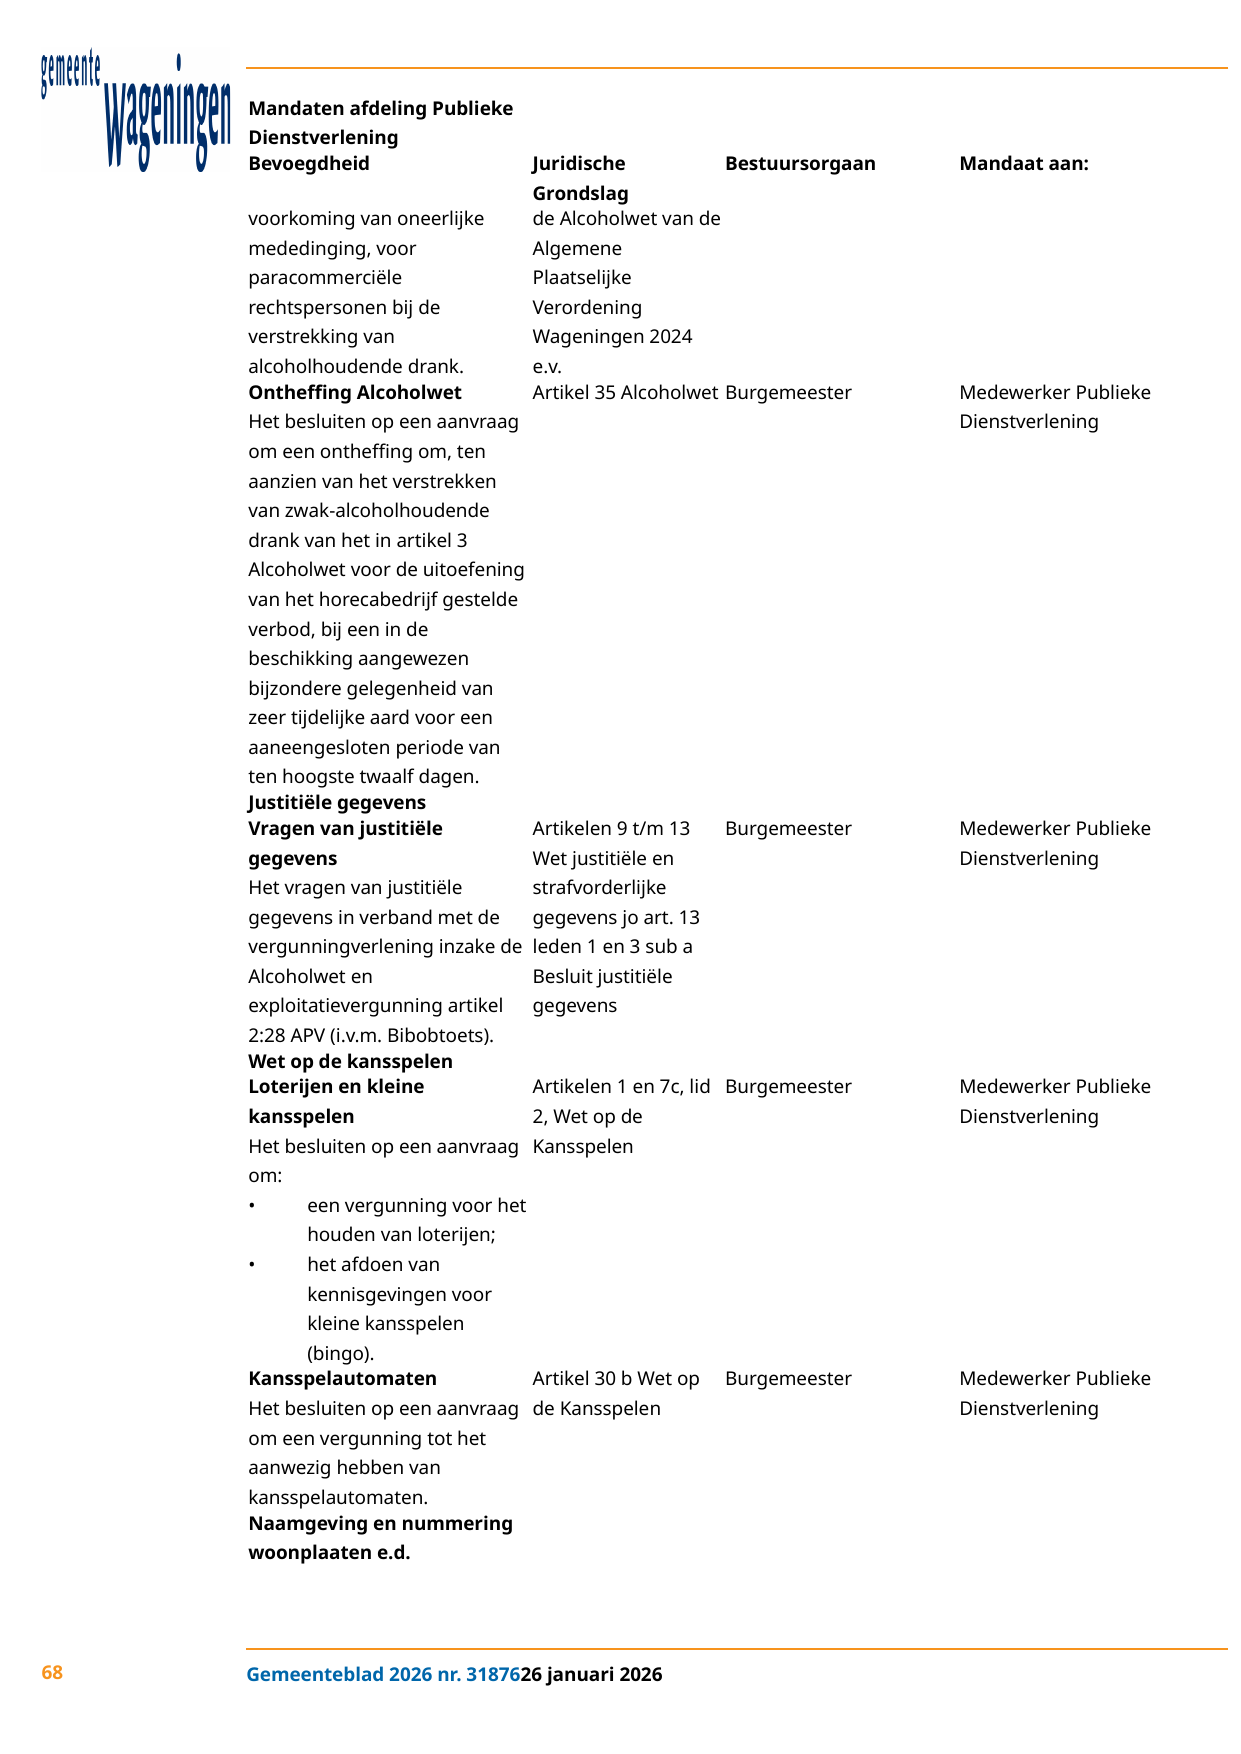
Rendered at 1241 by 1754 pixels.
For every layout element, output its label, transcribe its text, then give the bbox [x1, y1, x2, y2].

table_cell [533, 789, 725, 815]
table_cell [959, 205, 1152, 379]
table_cell Loterijen en kleine kansspelen Het besluiten op een aanvraag om: een vergunning voor het houden van loterijen; het afdoen van kennisgevingen voor kleine kansspelen (bingo). [248, 1074, 532, 1366]
table_cell Ontheffing Alcoholwet Het besluiten op een aanvraag om een ontheffing om, ten aanzien van het verstrekken van zwak-alcoholhoudende drank van het in artikel 3 Alcoholwet voor de uitoefening van het horecabedrijf gestelde verbod, bij een in de beschikking aangewezen bijzondere gelegenheid van zeer tijdelijke aard voor een aaneengesloten periode van ten hoogste twaalf dagen. [248, 379, 532, 789]
table_cell Medewerker Publieke Dienstverlening [959, 1074, 1152, 1366]
table_cell Burgemeester [725, 815, 959, 1048]
table_cell Naamgeving en nummering woonplaaten e.d. [248, 1510, 532, 1565]
table_cell voorkoming van oneerlijke mededinging, voor paracommerciële rechtspersonen bij de verstrekking van alcoholhoudende drank. [248, 205, 532, 379]
table_header Mandaten afdeling Publieke Dienstverlening [248, 95, 532, 150]
table_header [725, 95, 959, 150]
table_cell Kansspelautomaten Het besluiten op een aanvraag om een vergunning tot het aanwezig hebben van kansspelautomaten. [248, 1366, 532, 1510]
table_cell Medewerker Publieke Dienstverlening [959, 379, 1152, 789]
table_cell Burgemeester [725, 1366, 959, 1510]
table_cell Burgemeester [725, 1074, 959, 1366]
table_cell Juridische Grondslag [533, 150, 725, 205]
table_cell Artikelen 9 t/m 13 Wet justitiële en strafvorderlijke gegevens jo art. 13 leden 1 en 3 sub a Besluit justitiële gegevens [533, 815, 725, 1048]
table_cell [533, 1048, 725, 1074]
table_cell Artikel 35 Alcoholwet [533, 379, 725, 789]
table_cell Bevoegdheid [248, 150, 532, 205]
table_cell Medewerker Publieke Dienstverlening [959, 815, 1152, 1048]
table_cell Justitiële gegevens [248, 789, 532, 815]
table_cell Bestuursorgaan [725, 150, 959, 205]
picture [41, 47, 231, 172]
table_cell [725, 789, 959, 815]
table_cell [725, 1048, 959, 1074]
table_cell [725, 1510, 959, 1565]
table_header [533, 95, 725, 150]
table_cell de Alcoholwet van de Algemene Plaatselijke Verordening Wageningen 2024 e.v. [533, 205, 725, 379]
table_cell Medewerker Publieke Dienstverlening [959, 1366, 1152, 1510]
table_header [959, 95, 1152, 150]
table_cell [959, 1048, 1152, 1074]
table_cell Vragen van justitiële gegevens Het vragen van justitiële gegevens in verband met de vergunningverlening inzake de Alcoholwet en exploitatievergunning artikel 2:28 APV (i.v.m. Bibobtoets). [248, 815, 532, 1048]
table_cell [725, 205, 959, 379]
table_cell Mandaat aan: [959, 150, 1152, 205]
table_cell Artikel 30 b Wet op de Kansspelen [533, 1366, 725, 1510]
table_cell Artikelen 1 en 7c, lid 2, Wet op de Kansspelen [533, 1074, 725, 1366]
table_cell [959, 789, 1152, 815]
table_cell Burgemeester [725, 379, 959, 789]
table_cell [533, 1510, 725, 1565]
table_cell [959, 1510, 1152, 1565]
table_cell Wet op de kansspelen [248, 1048, 532, 1074]
